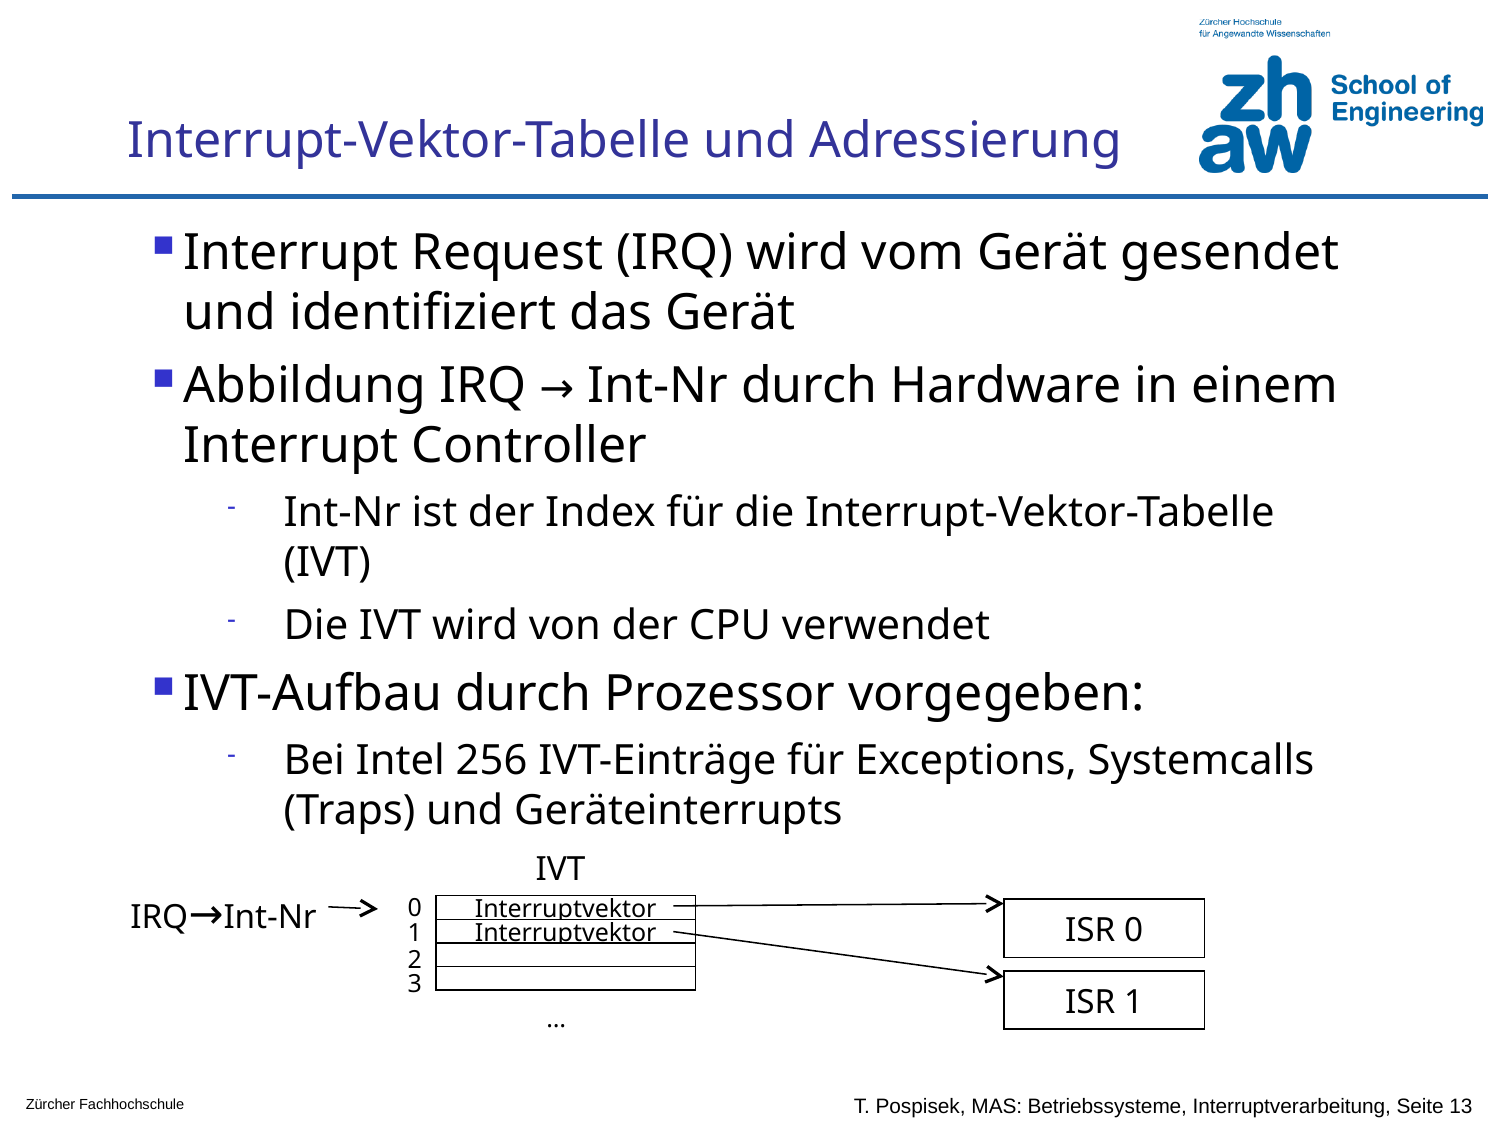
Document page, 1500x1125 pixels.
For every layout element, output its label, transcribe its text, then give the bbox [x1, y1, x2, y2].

text_box … [531, 995, 578, 1041]
text_box ISR 1 [1003, 970, 1205, 1029]
text_box Interrupt Request (IRQ) wird vom Gerät gesendet und identifiziert das Gerät Abbildung IRQ → Int-Nr durch Hardware in einem Interrupt Controller Int-Nr ist der Index für die Interrupt-Vektor-Tabelle (IVT) Die IVT wird von der CPU verwendet IVT-Aufbau durch Prozessor vorgegeben: Bei Intel 256 IVT-Einträge für Exceptions, Systemcalls (Traps) und Geräteinterrupts [137, 212, 1376, 841]
text_box 2 [393, 936, 437, 982]
text_box Interruptvektor [437, 895, 696, 919]
text_box [437, 942, 696, 991]
text_box 0 [393, 883, 437, 908]
text_box 0 [410, 900, 418, 908]
title Interrupt-Vektor-Tabelle und Adressierung [112, 50, 1391, 175]
text_box ISR 0 [1003, 898, 1205, 958]
text_box IRQ→Int-Nr [115, 879, 332, 944]
text_box 3 [393, 982, 437, 1005]
text_box Interruptvektor [437, 919, 696, 942]
text_box IVT [520, 840, 601, 895]
text_box 1 [393, 908, 437, 936]
picture [1199, 19, 1483, 173]
